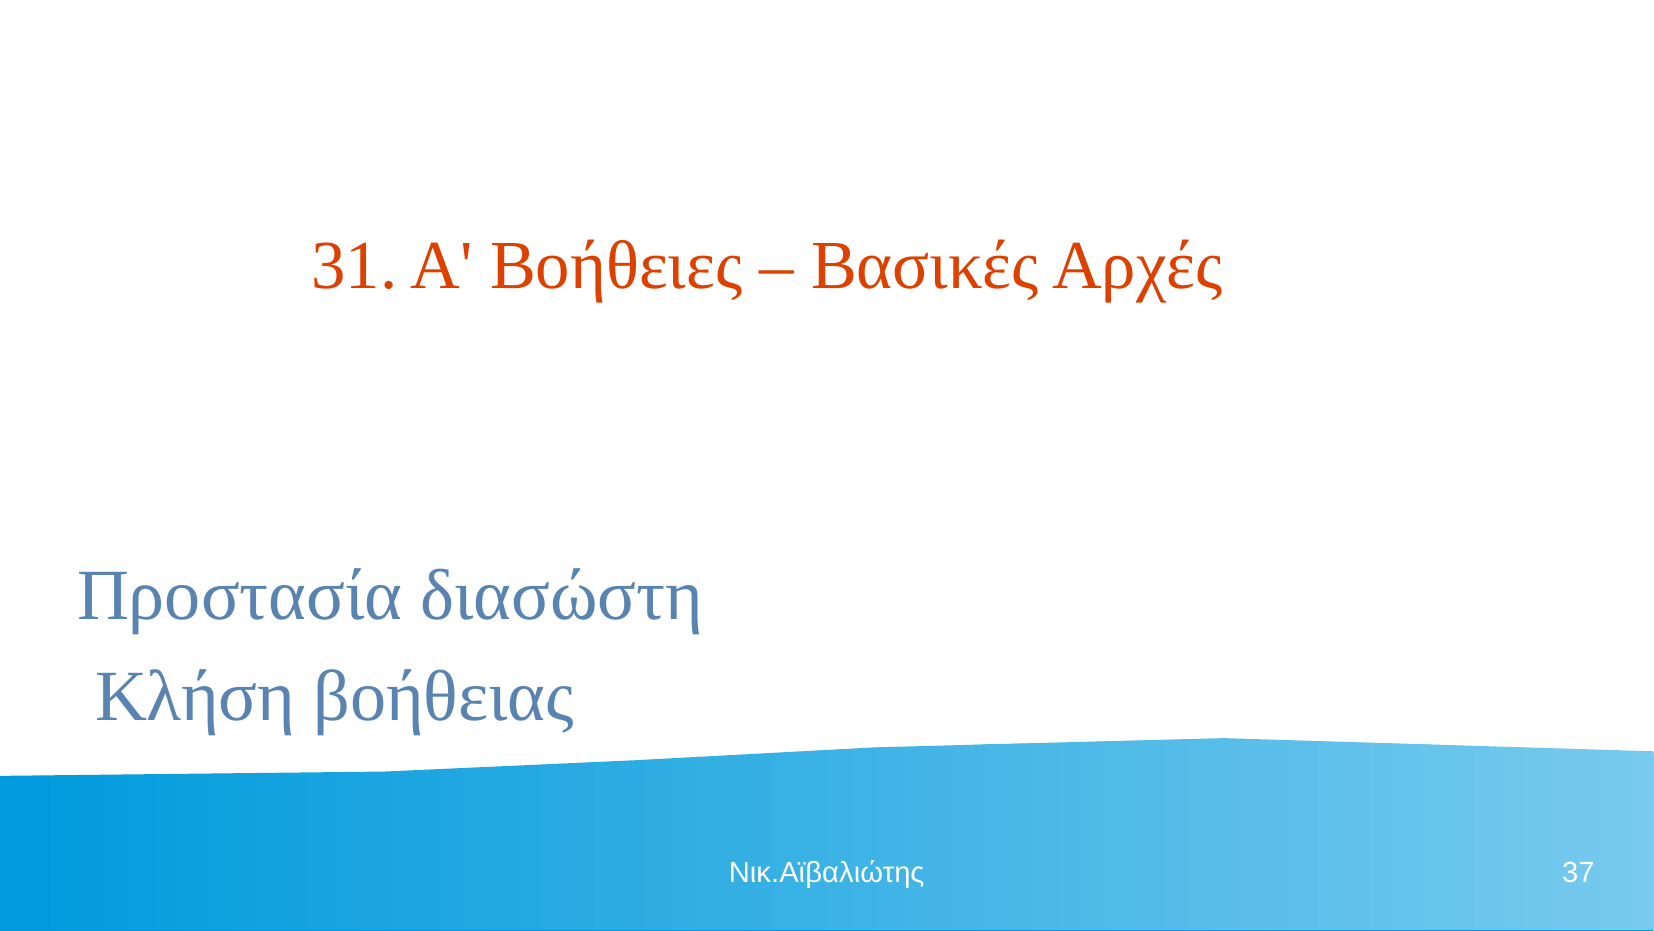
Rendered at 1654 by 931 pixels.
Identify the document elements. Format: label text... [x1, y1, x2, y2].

list Προστασία διασώστη Κλήση βοήθειας [59, 472, 1595, 739]
title 31. Α' Βοήθειες – Βασικές Αρχές [29, 177, 1506, 355]
